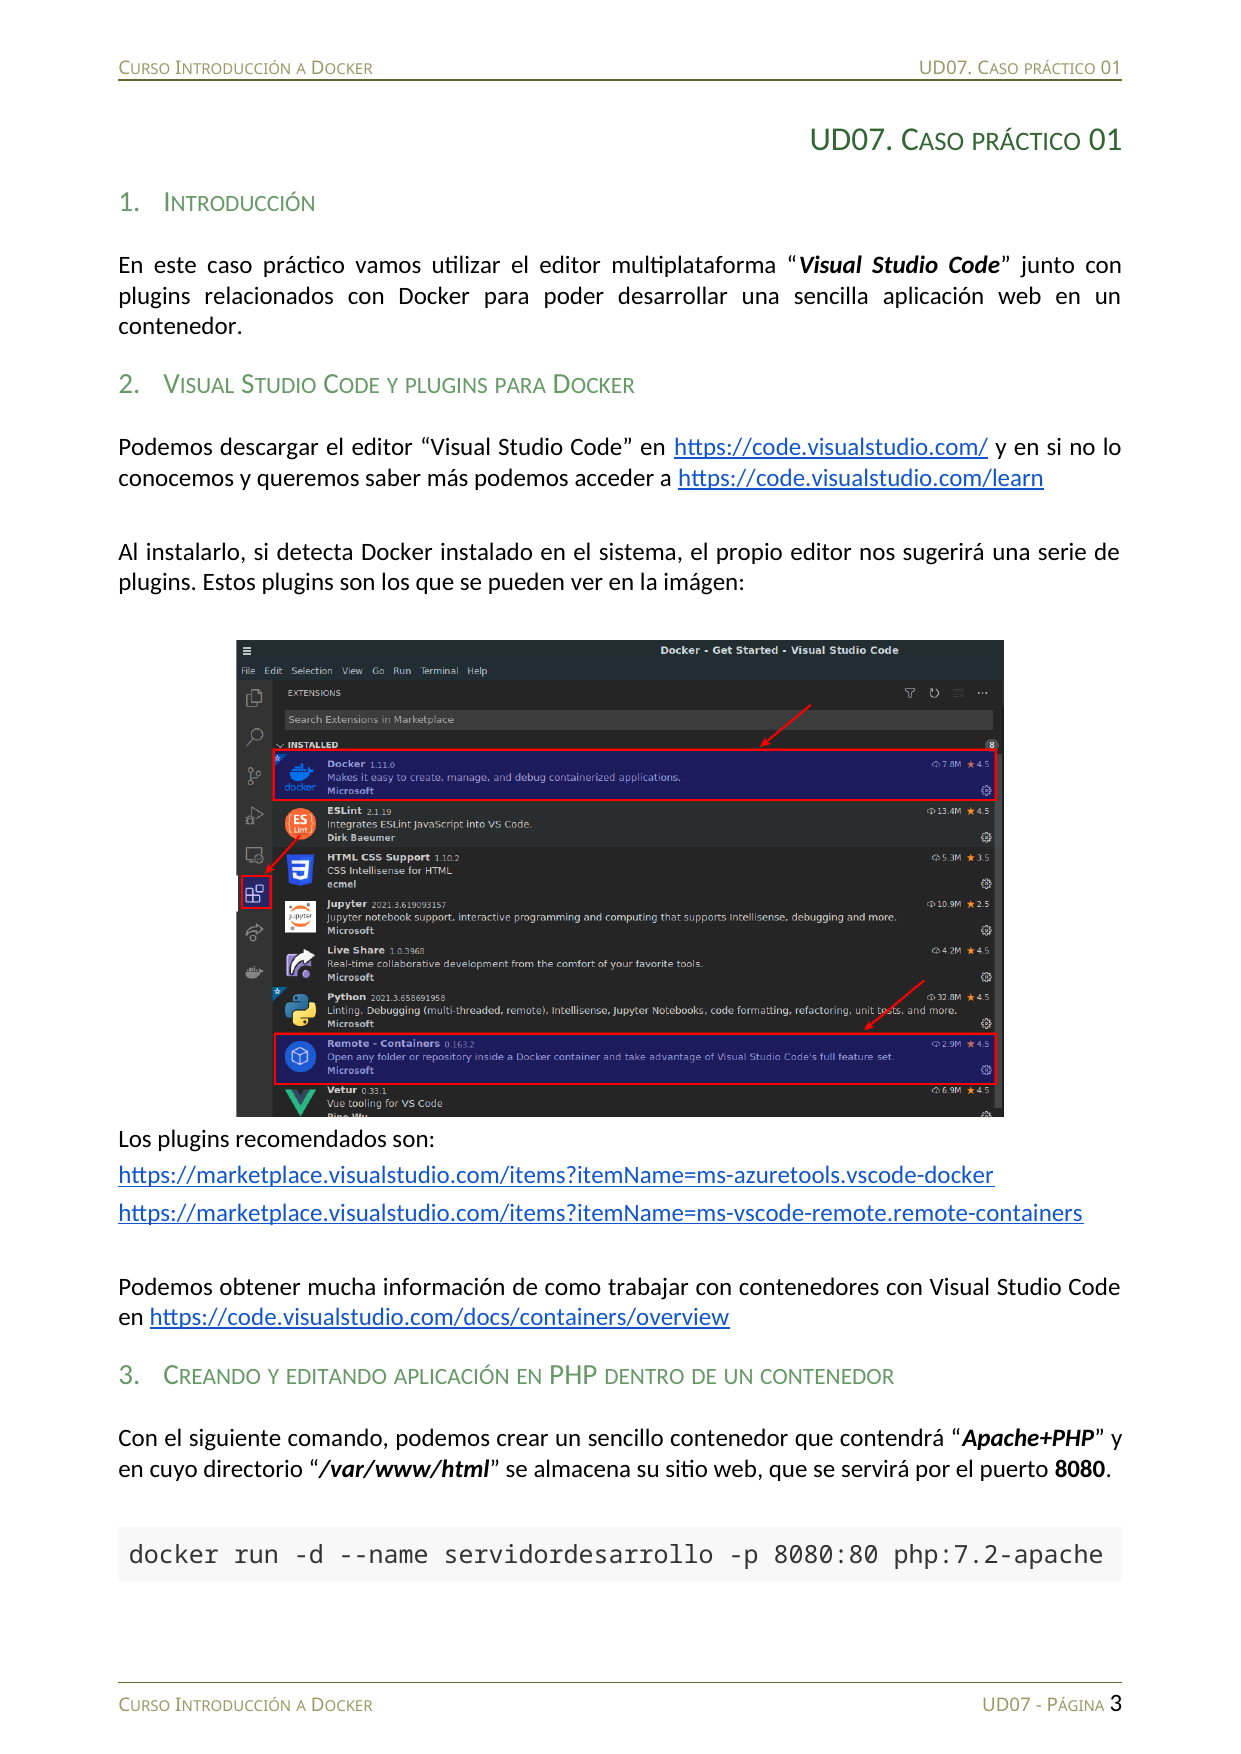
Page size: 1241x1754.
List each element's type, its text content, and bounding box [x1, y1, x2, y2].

text Podemos obtener mucha información de como trabajar con contenedores con Visual Studio Code en https://code.visualstudio.com/docs/containers/overview [118, 1271, 1122, 1332]
text UD07. Caso práctico 01 [118, 118, 1122, 159]
table_header docker run -d --name servidordesarrollo -p 8080:80 php:7.2-apache [118, 1527, 1122, 1582]
text https://marketplace.visualstudio.com/items?itemName=ms-azuretools.vscode-docker [118, 1160, 1122, 1190]
text Podemos descargar el editor “Visual Studio Code” en https://code.visualstudio.com/ y en si no lo conocemos y queremos saber más podemos acceder a https://code.visualstudio.com/learn [118, 431, 1122, 492]
picture [236, 640, 1004, 1117]
subtitle Visual Studio Code y plugins para Docker [118, 366, 1122, 401]
text Con el siguiente comando, podemos crear un sencillo contenedor que contendrá “Apache+PHP” y en cuyo directorio “/var/www/html” se almacena su sitio web, que se servirá por el puerto 8080. [118, 1422, 1122, 1483]
text En este caso práctico vamos utilizar el editor multiplataforma “Visual Studio Code” junto con plugins relacionados con Docker para poder desarrollar una sencilla aplicación web en un contenedor. [118, 249, 1122, 341]
subtitle Introducción [118, 183, 1122, 219]
subtitle Creando y editando aplicación en PHP dentro de un contenedor [118, 1356, 1122, 1392]
text Al instalarlo, si detecta Docker instalado en el sistema, el propio editor nos sugerirá una serie de plugins. Estos plugins son los que se pueden ver en la imágen: [118, 536, 1122, 597]
text https://marketplace.visualstudio.com/items?itemName=ms-vscode-remote.remote-containers [118, 1197, 1122, 1227]
text Los plugins recomendados son: [118, 1123, 1122, 1153]
